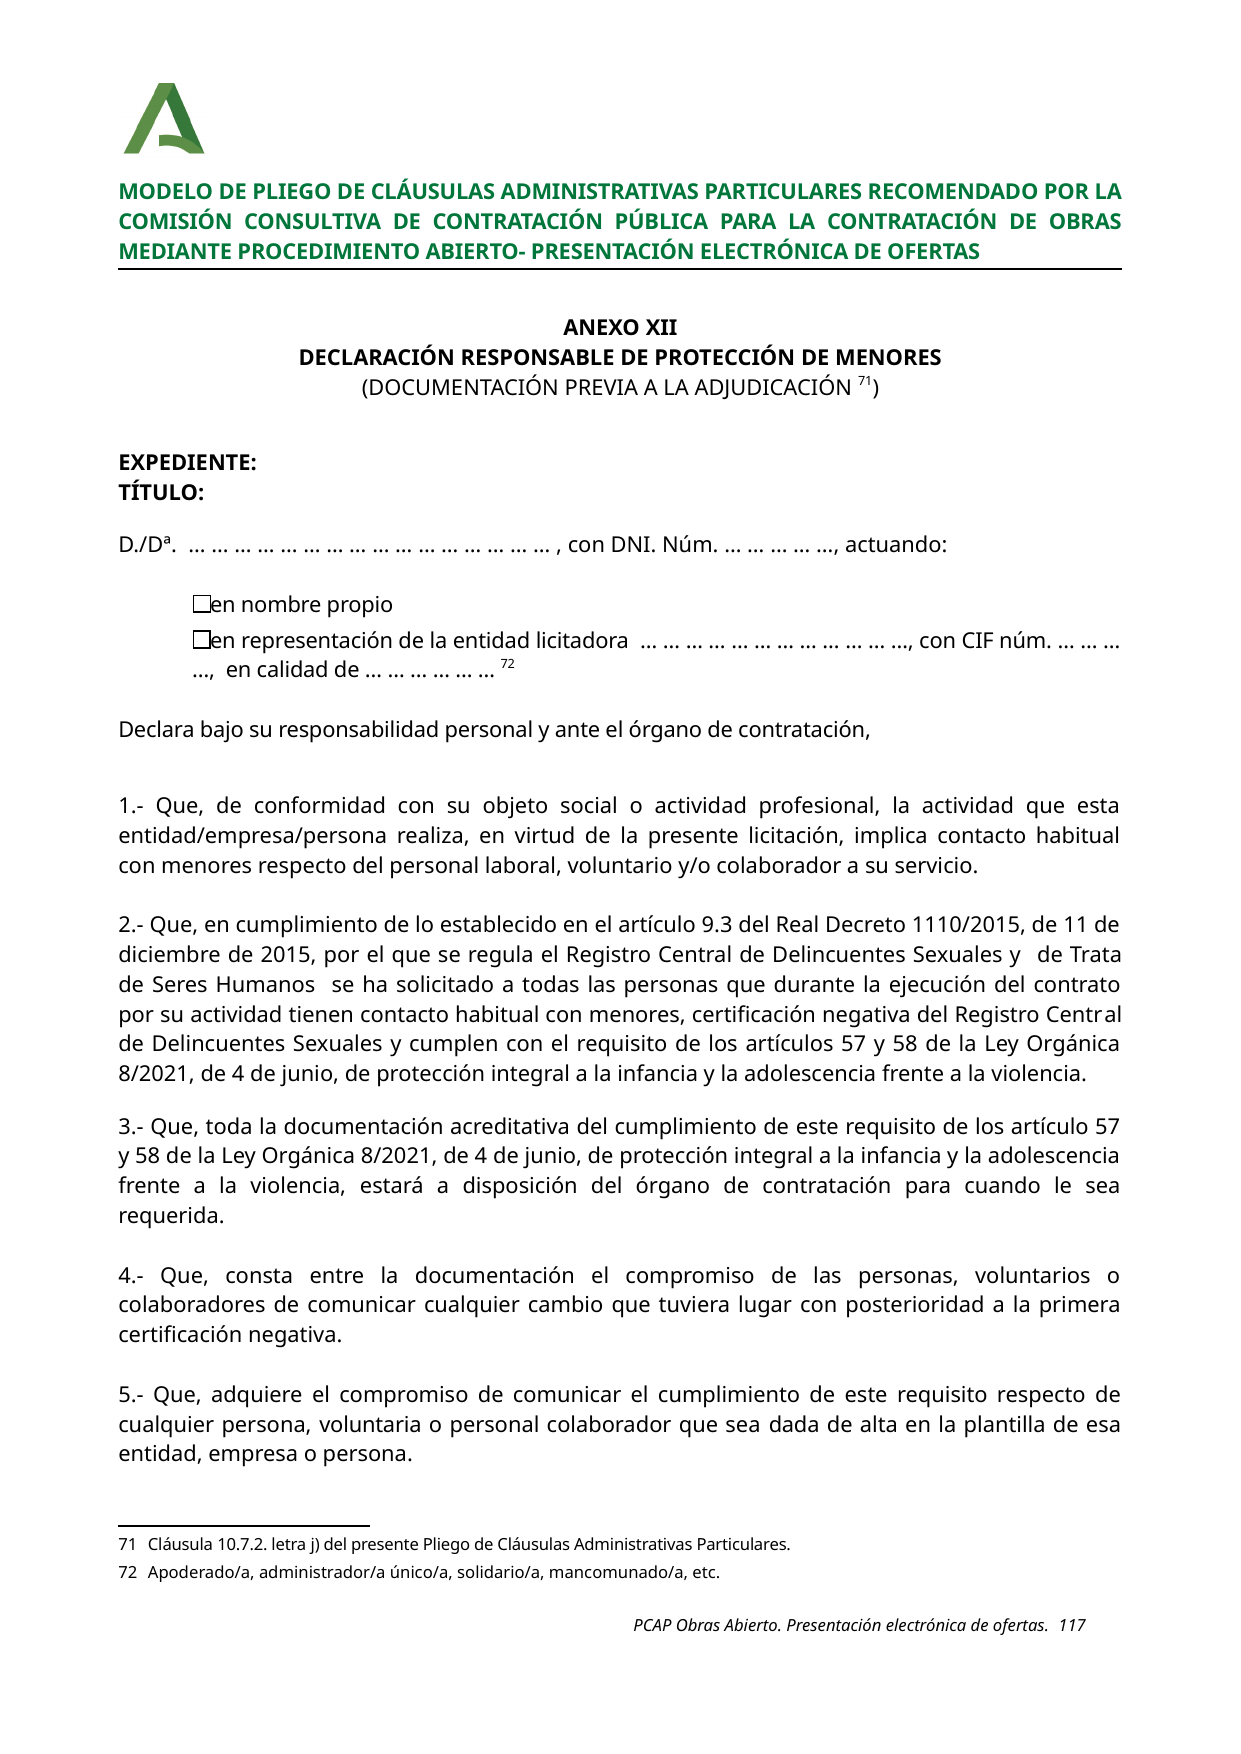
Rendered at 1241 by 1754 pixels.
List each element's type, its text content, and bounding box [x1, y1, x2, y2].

text 3.- Que, toda la documentación acreditativa del cumplimiento de este requisito de los artículo 57 y 58 de la Ley Orgánica 8/2021, de 4 de junio, de protección integral a la infancia y la adolescencia frente a la violencia, estará a disposición del órgano de contratación para cuando le sea requerida. [118, 1111, 1122, 1230]
text ANEXO XII [118, 312, 1122, 342]
text Cláusula 10.7.2. letra j) del presente Pliego de Cláusulas Administrativas Particulares. [118, 1532, 1122, 1555]
text 2.- Que, en cumplimiento de lo establecido en el artículo 9.3 del Real Decreto 1110/2015, de 11 de diciembre de 2015, por el que se regula el Registro Central de Delincuentes Sexuales y de Trata de Seres Humanos se ha solicitado a todas las personas que durante la ejecución del contrato por su actividad tienen contacto habitual con menores, certificación negativa del Registro Central de Delincuentes Sexuales y cumplen con el requisito de los artículos 57 y 58 de la Ley Orgánica 8/2021, de 4 de junio, de protección integral a la infancia y la adolescencia frente a la violencia. [118, 909, 1122, 1088]
text EXPEDIENTE: [118, 447, 1122, 477]
text 1.- Que, de conformidad con su objeto social o actividad profesional, la actividad que esta entidad/empresa/persona realiza, en virtud de la presente licitación, implica contacto habitual con menores respecto del personal laboral, voluntario y/o colaborador a su servicio. [118, 790, 1122, 879]
text 5.- Que, adquiere el compromiso de comunicar el cumplimiento de este requisito respecto de cualquier persona, voluntaria o personal colaborador que sea dada de alta en la plantilla de esa entidad, empresa o persona. [118, 1379, 1122, 1468]
text 4.- Que, consta entre la documentación el compromiso de las personas, voluntarios o colaboradores de comunicar cualquier cambio que tuviera lugar con posterioridad a la primera certificación negativa. [118, 1259, 1122, 1349]
text DECLARACIÓN RESPONSABLE DE PROTECCIÓN DE MENORES [118, 342, 1122, 372]
text D./Dª. … … … … … … … … … … … … … … … … , con DNI. Núm. … … … … …, actuando: [118, 529, 1122, 559]
text en nombre propio [192, 589, 1122, 619]
text TÍTULO: [118, 477, 1122, 507]
text (DOCUMENTACIÓN PREVIA A LA ADJUDICACIÓN ) [118, 372, 1122, 402]
text Declara bajo su responsabilidad personal y ante el órgano de contratación, [118, 714, 1122, 744]
picture [119, 78, 209, 158]
text MODELO DE PLIEGO DE CLÁUSULAS ADMINISTRATIVAS PARTICULARES RECOMENDADO POR LA COMISIÓN CONSULTIVA DE CONTRATACIÓN PÚBLICA PARA LA CONTRATACIÓN DE OBRAS MEDIANTE PROCEDIMIENTO ABIERTO- PRESENTACIÓN ELECTRÓNICA DE OFERTAS [118, 176, 1122, 268]
text Apoderado/a, administrador/a único/a, solidario/a, mancomunado/a, etc. [118, 1561, 1122, 1584]
text en representación de la entidad licitadora … … … … … … … … … … … …, con CIF núm. … … … …, en calidad de … … … … … … [192, 625, 1122, 684]
